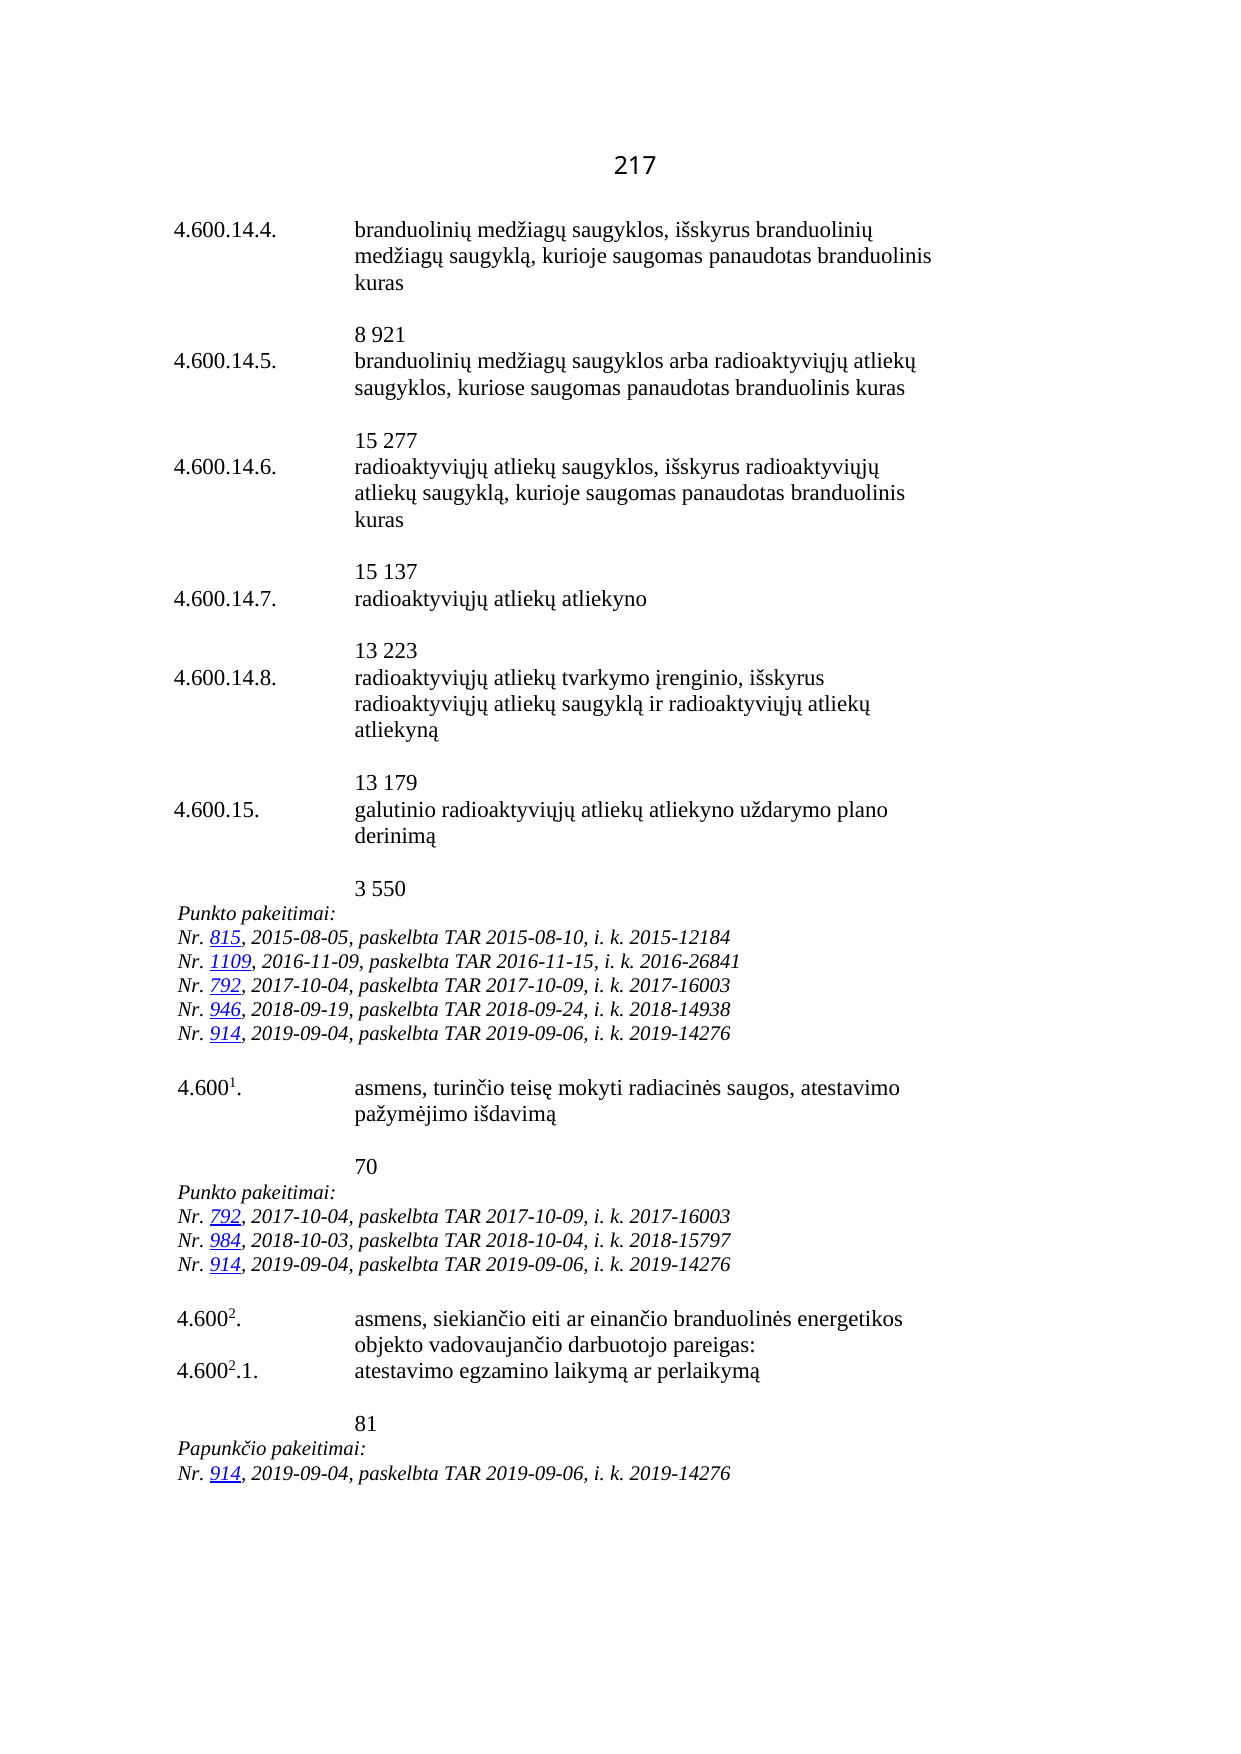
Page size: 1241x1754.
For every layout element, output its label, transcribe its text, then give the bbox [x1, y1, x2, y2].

text Nr. 815, 2015-08-05, paskelbta TAR 2015-08-10, i. k. 2015-12184 [177, 925, 1093, 949]
text 4.600.14.8. radioaktyviųjų atliekų tvarkymo įrenginio, išskyrus radioaktyviųjų atliekų saugyklą ir radioaktyviųjų atliekų atliekyną 13 179 [174, 664, 945, 796]
text 4.600.14.4. branduolinių medžiagų saugyklos, išskyrus branduolinių medžiagų saugyklą, kurioje saugomas panaudotas branduolinis kuras 8 921 [174, 216, 945, 348]
text 4.600.14.5. branduolinių medžiagų saugyklos arba radioaktyviųjų atliekų saugyklos, kuriose saugomas panaudotas branduolinis kuras 15 277 [174, 348, 945, 453]
text Nr. 914, 2019-09-04, paskelbta TAR 2019-09-06, i. k. 2019-14276 [177, 1021, 1093, 1045]
text objekto vadovaujančio darbuotojo pareigas: [354, 1331, 945, 1357]
text 4.6002.1. atestavimo egzamino laikymą ar perlaikymą 81 [177, 1357, 945, 1436]
text Nr. 984, 2018-10-03, paskelbta TAR 2018-10-04, i. k. 2018-15797 [177, 1228, 1093, 1252]
text 4.600.14.7. radioaktyviųjų atliekų atliekyno 13 223 [174, 585, 945, 664]
text Nr. 792, 2017-10-04, paskelbta TAR 2017-10-09, i. k. 2017-16003 [177, 973, 1093, 997]
text 4.6001. asmens, turinčio teisę mokyti radiacinės saugos, atestavimo pažymėjimo išdavimą 70 [177, 1074, 945, 1179]
text Punkto pakeitimai: [177, 1179, 1093, 1204]
text Papunkčio pakeitimai: [177, 1436, 1093, 1460]
text Nr. 946, 2018-09-19, paskelbta TAR 2018-09-24, i. k. 2018-14938 [177, 997, 1093, 1021]
text Nr. 1109, 2016-11-09, paskelbta TAR 2016-11-15, i. k. 2016-26841 [177, 949, 1093, 973]
text Punkto pakeitimai: [177, 901, 1093, 925]
text 4.6002. asmens, siekiančio eiti ar einančio branduolinės energetikos [177, 1304, 945, 1331]
text Nr. 914, 2019-09-04, paskelbta TAR 2019-09-06, i. k. 2019-14276 [177, 1460, 1093, 1484]
text 4.600.14.6. radioaktyviųjų atliekų saugyklos, išskyrus radioaktyviųjų atliekų saugyklą, kurioje saugomas panaudotas branduolinis kuras 15 137 [174, 453, 945, 585]
text Nr. 792, 2017-10-04, paskelbta TAR 2017-10-09, i. k. 2017-16003 [177, 1204, 1093, 1228]
text 4.600.15. galutinio radioaktyviųjų atliekų atliekyno uždarymo plano derinimą 3 550 [174, 796, 945, 901]
text Nr. 914, 2019-09-04, paskelbta TAR 2019-09-06, i. k. 2019-14276 [177, 1252, 1093, 1276]
